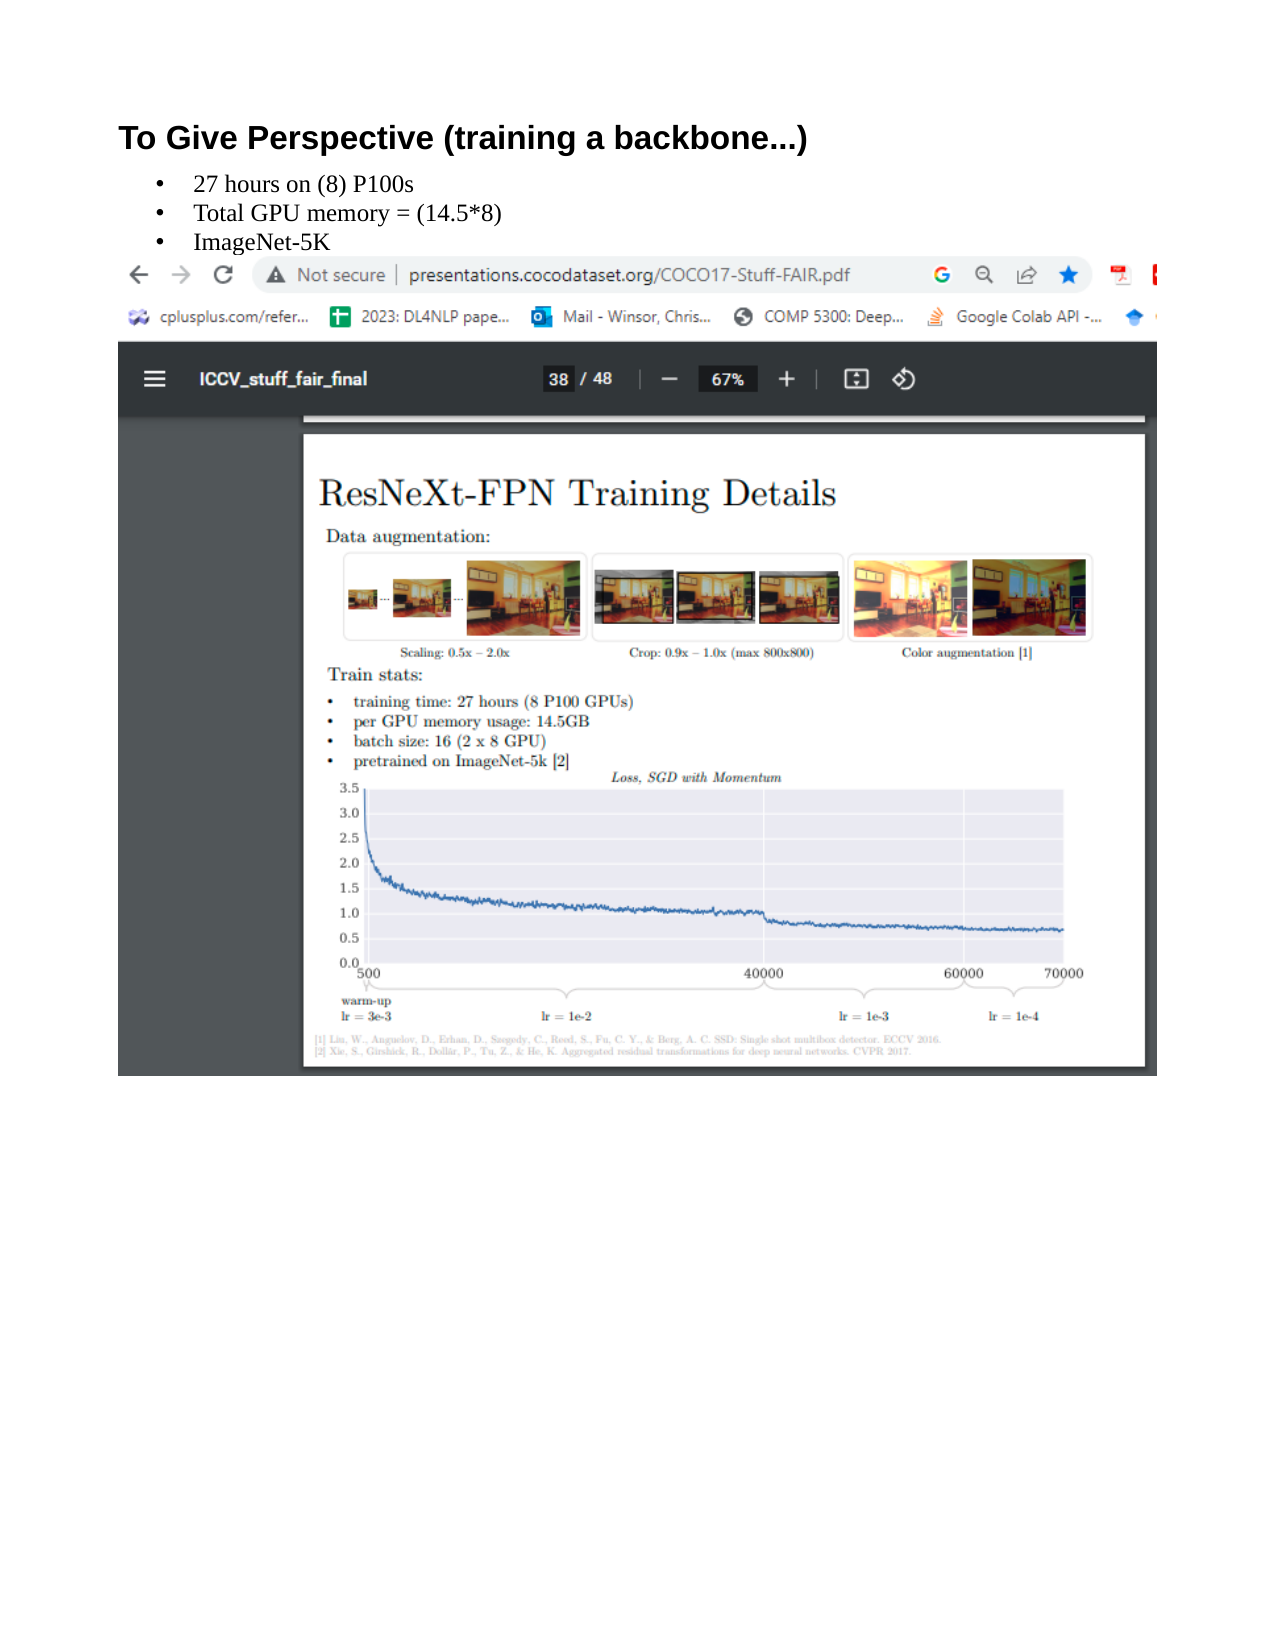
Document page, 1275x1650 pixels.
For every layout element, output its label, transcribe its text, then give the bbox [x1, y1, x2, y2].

list ImageNet-5K [156, 227, 1157, 255]
picture [118, 255, 1157, 1076]
subtitle To Give Perspective (training a backbone...) [118, 118, 1157, 157]
list 27 hours on (8) P100s [156, 169, 1157, 198]
list Total GPU memory = (14.5*8) [156, 198, 1157, 227]
